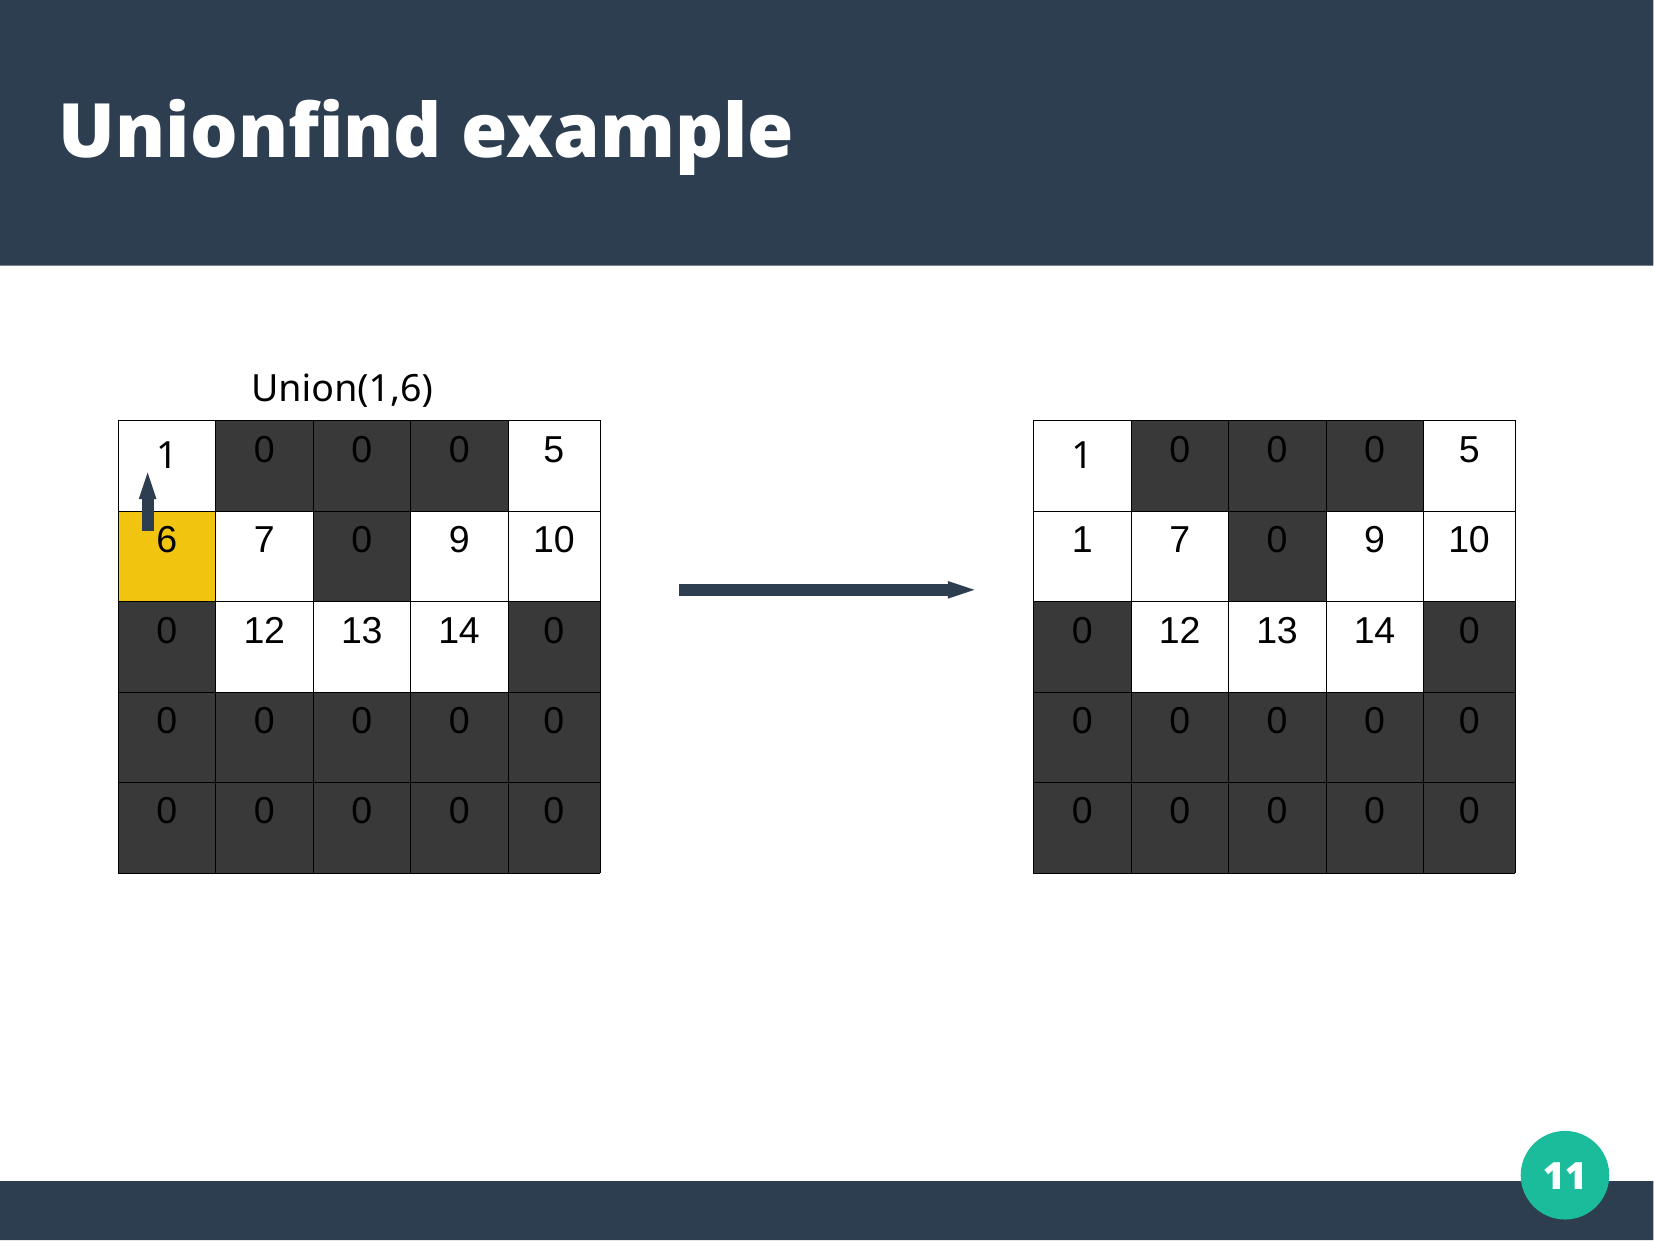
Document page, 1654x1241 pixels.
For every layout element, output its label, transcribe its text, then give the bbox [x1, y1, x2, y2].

table_cell 0 [1424, 602, 1515, 692]
table_cell 0 [216, 783, 313, 873]
table_cell 13 [1229, 602, 1326, 692]
table_cell 0 [1424, 783, 1515, 873]
table_header 5 [1424, 421, 1515, 511]
table_header 0 [314, 421, 410, 511]
table_cell 0 [411, 693, 508, 782]
table_header 0 [1327, 421, 1423, 511]
table_cell 0 [1424, 693, 1515, 782]
table_cell 0 [1034, 693, 1131, 782]
table_header 0 [216, 421, 313, 511]
table_cell 13 [314, 602, 410, 692]
table_cell 0 [1034, 602, 1131, 692]
table_cell 0 [1327, 783, 1423, 873]
table_cell 0 [1229, 783, 1326, 873]
table_header 1 [119, 421, 215, 511]
table_header 0 [1229, 421, 1326, 511]
text_box Union(1,6) [236, 354, 464, 413]
table_cell 14 [411, 602, 508, 692]
table_cell 10 [509, 512, 600, 601]
table_cell 0 [119, 602, 215, 692]
table_cell 0 [1034, 783, 1131, 873]
table_header 1 [1034, 421, 1131, 511]
table_cell 0 [411, 783, 508, 873]
table_cell 0 [1132, 693, 1228, 782]
table_cell 0 [1229, 512, 1326, 601]
table_cell 0 [314, 783, 410, 873]
table_cell 0 [509, 602, 600, 692]
table_header 5 [509, 421, 600, 511]
table_cell 9 [1327, 512, 1423, 601]
table_cell 0 [509, 693, 600, 782]
table_cell 7 [1132, 512, 1228, 601]
table_cell 1 [1034, 512, 1131, 601]
table_header 0 [1132, 421, 1228, 511]
table_cell 0 [314, 512, 410, 601]
table_cell 0 [509, 783, 600, 873]
table_cell 14 [1327, 602, 1423, 692]
table_cell 7 [216, 512, 313, 601]
table_cell 0 [216, 693, 313, 782]
table_cell 12 [1132, 602, 1228, 692]
table_cell 9 [411, 512, 508, 601]
table_cell 6 [119, 512, 215, 601]
table_cell 0 [1229, 693, 1326, 782]
table_cell 0 [1132, 783, 1228, 873]
table_cell 0 [1327, 693, 1423, 782]
table_cell 0 [119, 693, 215, 782]
table_cell 12 [216, 602, 313, 692]
title Unionfind example [59, 49, 1595, 207]
table_cell 10 [1424, 512, 1515, 601]
table_cell 0 [314, 693, 410, 782]
table_cell 0 [119, 783, 215, 873]
table_header 0 [411, 421, 508, 511]
